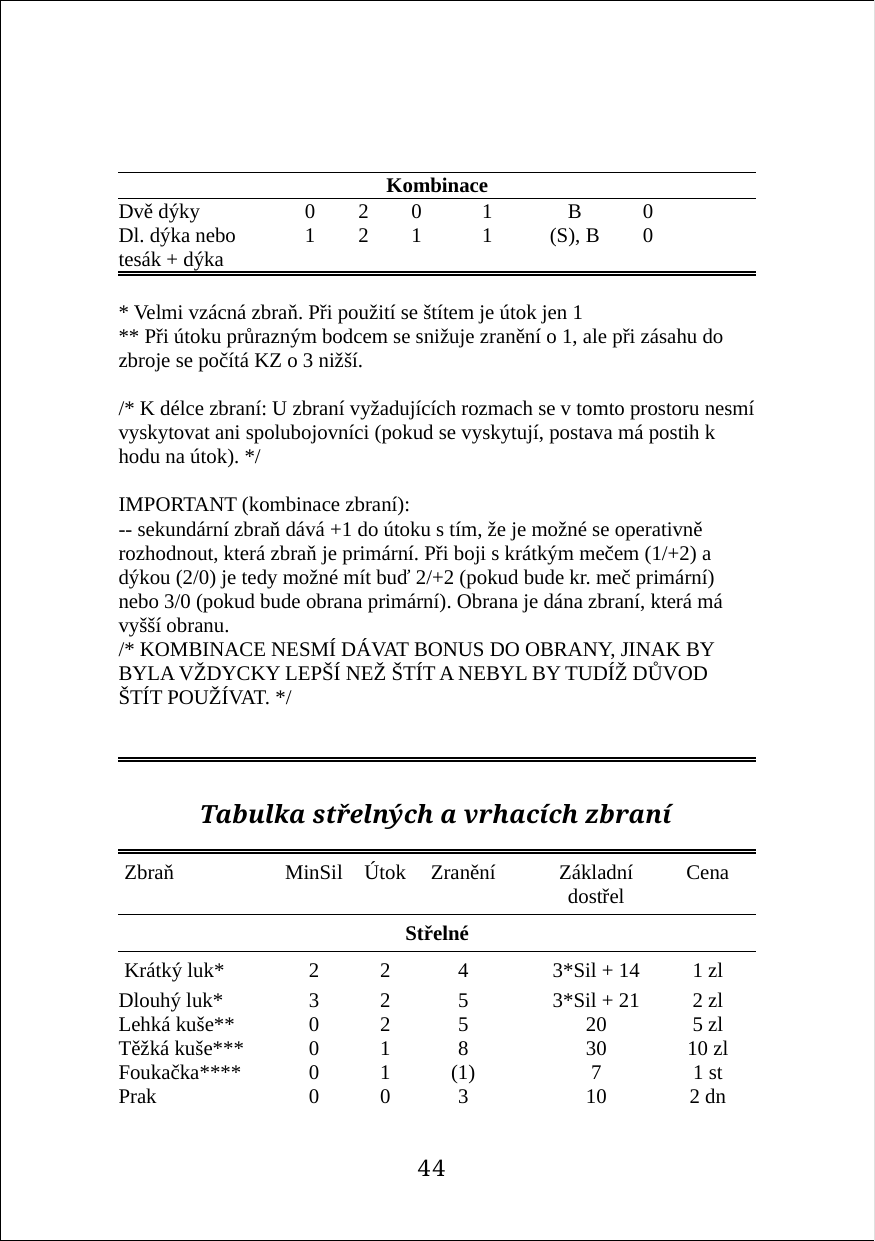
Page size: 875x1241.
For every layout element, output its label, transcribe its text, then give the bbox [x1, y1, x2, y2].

table_cell Těžká kuše*** [118, 1036, 274, 1060]
table_cell 1 [443, 223, 531, 271]
table_cell [510, 988, 533, 1012]
table_header Tabulka střelných a vrhacích zbraní [118, 762, 756, 849]
table_cell (1) [416, 1060, 509, 1084]
table_cell 1 [353, 1036, 416, 1060]
table_cell 3*Sil + 21 [533, 988, 659, 1012]
table_cell 0 [274, 1036, 353, 1060]
table_cell 0 [283, 199, 337, 223]
text -- sekundární zbraň dává +1 do útoku s tím, že je možné se operativně rozhodnout, která zbraň je primární. Při boji s krátkým mečem (1/+2) a dýkou (2/0) je tedy možné mít buď 2/+2 (pokud bude kr. meč primární) nebo 3/0 (pokud bude obrana primární). Obrana je dána zbraní, která má vyšší obranu. [118, 516, 756, 637]
table_cell Útok [353, 854, 416, 914]
table_cell Krátký luk* [118, 952, 274, 988]
table_cell [510, 1060, 533, 1084]
table_cell 1 [390, 223, 443, 271]
table_cell 2 [274, 952, 353, 988]
table_cell 10 [533, 1084, 659, 1108]
table_cell 3 [274, 988, 353, 1012]
table_cell 10 zl [659, 1036, 756, 1060]
table_cell 8 [416, 1036, 509, 1060]
table_cell [510, 1012, 533, 1036]
text /* KOMBINACE NESMÍ DÁVAT BONUS DO OBRANY, JINAK BY BYLA VŽDYCKY LEPŠÍ NEŽ ŠTÍT A NEBYL BY TUDÍŽ DŮVOD ŠTÍT POUŽÍVAT. */ [118, 637, 756, 709]
table_cell Foukačka**** [118, 1060, 274, 1084]
text /* K délce zbraní: U zbraní vyžadujících rozmach se v tomto prostoru nesmí vyskytovat ani spolubojovníci (pokud se vyskytují, postava má postih k hodu na útok). */ [118, 396, 756, 468]
table_cell Dl. dýka nebo tesák + dýka [118, 223, 283, 271]
table_cell [678, 223, 756, 271]
table_cell Střelné [118, 915, 756, 951]
table_cell 0 [618, 199, 678, 223]
table_cell [510, 1036, 533, 1060]
table_cell 5 zl [659, 1012, 756, 1036]
table_cell 0 [390, 199, 443, 223]
text IMPORTANT (kombinace zbraní): [118, 492, 756, 516]
table_cell 5 [416, 1012, 509, 1036]
table_cell [510, 854, 533, 914]
table_cell Zranění [416, 854, 509, 914]
table_cell 1 [443, 199, 531, 223]
table_cell 20 [533, 1012, 659, 1036]
table_cell Základní dostřel [533, 854, 659, 914]
table_cell Lehká kuše** [118, 1012, 274, 1036]
table_cell 1 st [659, 1060, 756, 1084]
table_cell B [531, 199, 618, 223]
table_cell Dlouhý luk* [118, 988, 274, 1012]
text * Velmi vzácná zbraň. Při použití se štítem je útok jen 1 [118, 300, 756, 324]
table_cell 2 [337, 199, 390, 223]
table_cell 2 [337, 223, 390, 271]
table_cell Prak [118, 1084, 274, 1108]
table_cell Kombinace [118, 173, 756, 197]
table_cell Cena [659, 854, 756, 914]
table_cell 2 zl [659, 988, 756, 1012]
table_cell 3*Sil + 14 [533, 952, 659, 988]
table_cell 30 [533, 1036, 659, 1060]
table_cell 2 [353, 952, 416, 988]
table_cell 7 [533, 1060, 659, 1084]
table_cell (S), B [531, 223, 618, 271]
table_cell 0 [274, 1012, 353, 1036]
table_cell 2 [353, 1012, 416, 1036]
table_cell 1 [353, 1060, 416, 1084]
table_cell [510, 1084, 533, 1108]
table_cell 2 [353, 988, 416, 1012]
table_cell [510, 952, 533, 988]
table_cell 5 [416, 988, 509, 1012]
table_cell Dvě dýky [118, 199, 283, 223]
table_cell 0 [274, 1084, 353, 1108]
text ** Při útoku průrazným bodcem se snižuje zranění o 1, ale při zásahu do zbroje se počítá KZ o 3 nižší. [118, 324, 756, 372]
table_cell Zbraň [118, 854, 274, 914]
table_cell 1 zl [659, 952, 756, 988]
table_cell [678, 199, 756, 223]
table_cell 1 [283, 223, 337, 271]
table_cell MinSil [274, 854, 353, 914]
table_cell 0 [618, 223, 678, 271]
table_cell 0 [274, 1060, 353, 1084]
table_cell 4 [416, 952, 509, 988]
table_cell 0 [353, 1084, 416, 1108]
table_cell 3 [416, 1084, 509, 1108]
table_cell 2 dn [659, 1084, 756, 1108]
